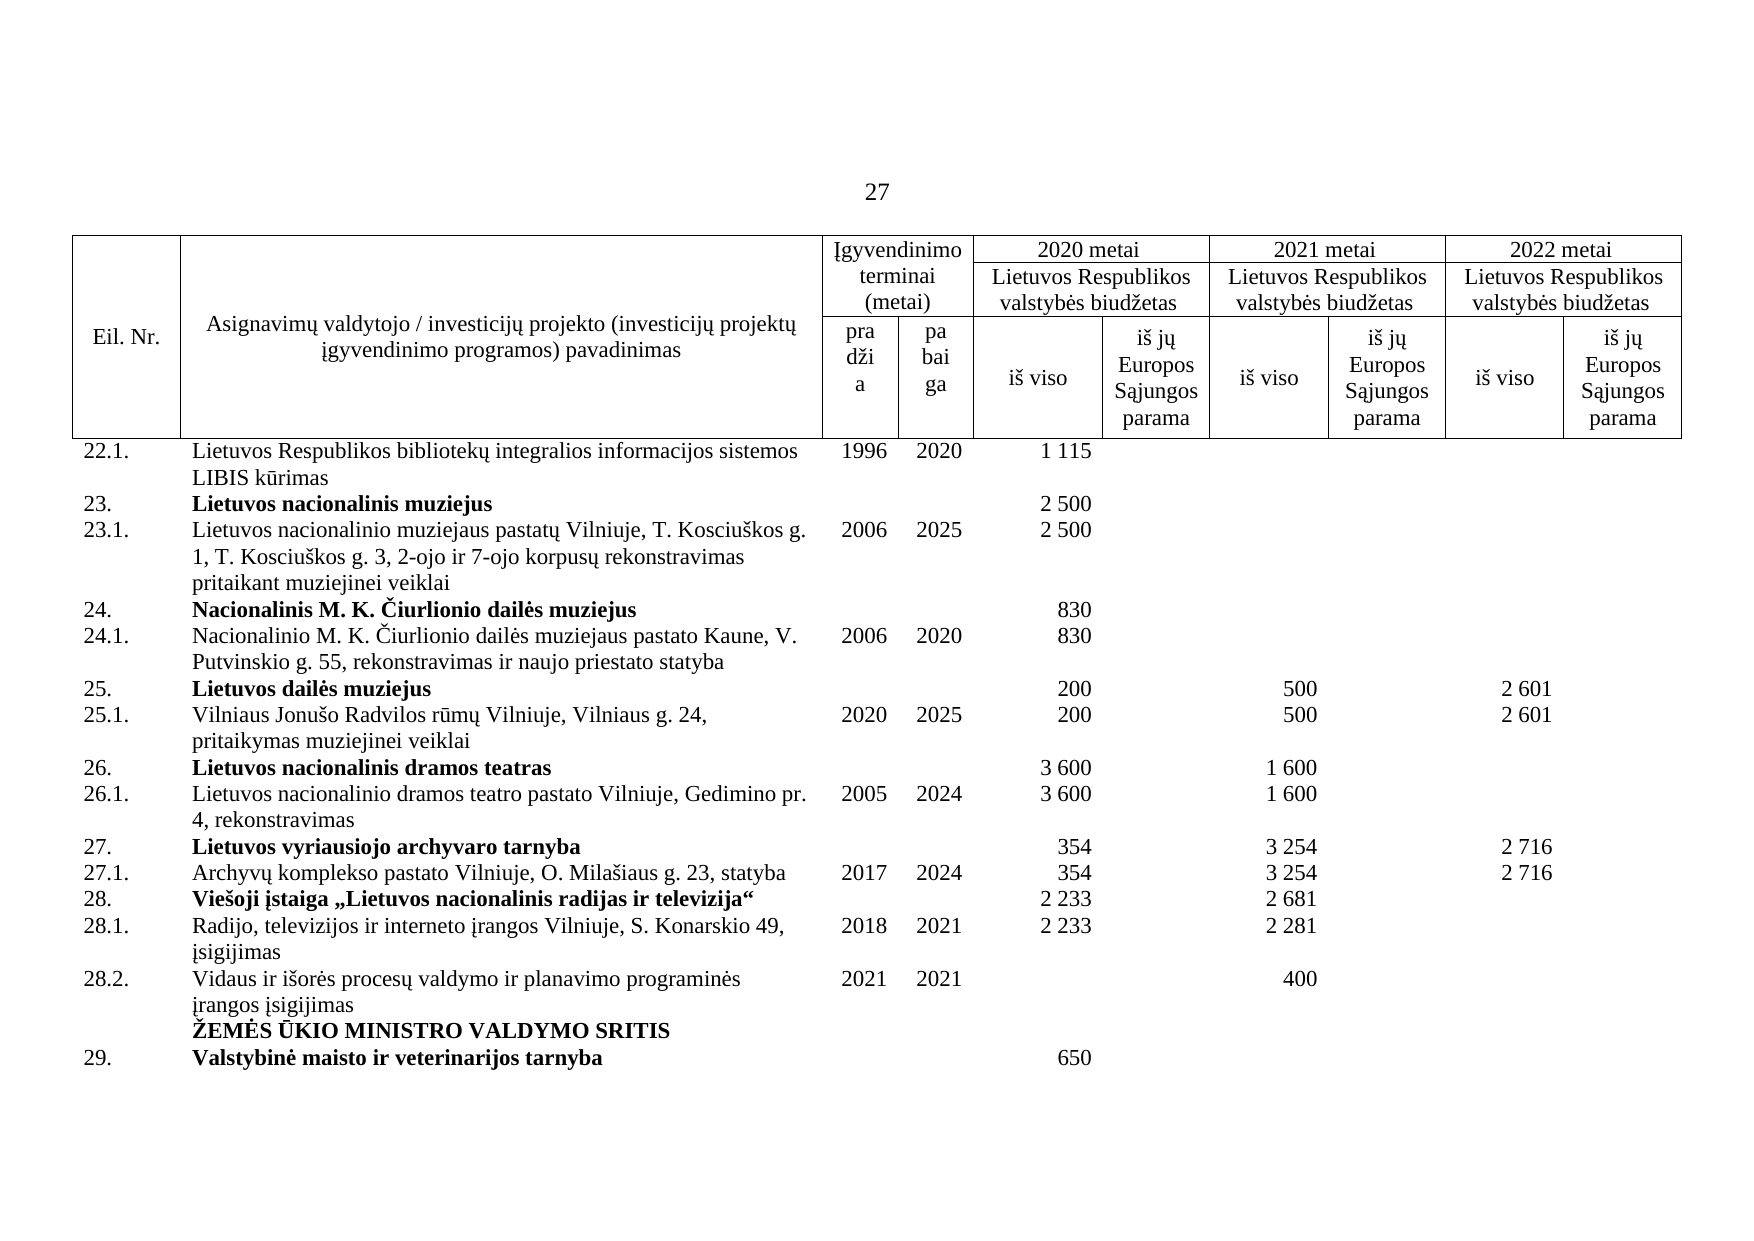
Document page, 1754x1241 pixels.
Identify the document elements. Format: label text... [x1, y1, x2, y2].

table_cell [1446, 439, 1564, 490]
table_cell 200 [973, 675, 1103, 701]
table_cell 26.1. [72, 780, 181, 833]
table_cell [822, 1017, 898, 1044]
table_cell 2024 [898, 859, 973, 886]
table_cell [1103, 439, 1209, 490]
table_cell 1 600 [1209, 780, 1328, 833]
table_cell 400 [1209, 965, 1328, 1017]
table_cell 1 600 [1209, 754, 1328, 780]
table_cell [822, 754, 898, 780]
table_cell [1328, 833, 1446, 859]
table_cell 1996 [822, 439, 898, 490]
table_cell [1328, 886, 1446, 912]
table_cell [1209, 439, 1328, 490]
table_cell 29. [72, 1044, 181, 1070]
table_cell 25.1. [72, 701, 181, 754]
table_cell Lietuvos nacionalinio dramos teatro pastato Vilniuje, Gedimino pr. 4, rekonstravimas [181, 780, 822, 833]
table_cell [1564, 912, 1682, 964]
table_cell [1564, 754, 1682, 780]
table_cell 2021 [898, 965, 973, 1017]
table_cell [1446, 886, 1564, 912]
table_cell [1446, 754, 1564, 780]
table_cell [1564, 780, 1682, 833]
table_cell [1103, 1017, 1209, 1044]
table_cell Lietuvos nacionalinio muziejaus pastatų Vilniuje, T. Kosciuškos g. 1, T. Kosciuškos g. 3, 2-ojo ir 7-ojo korpusų rekonstravimas pritaikant muziejinei veiklai [181, 517, 822, 596]
table_cell 3 254 [1209, 833, 1328, 859]
table_cell 3 600 [973, 754, 1103, 780]
table_header 2022 metai [1446, 236, 1681, 262]
table_cell Lietuvos nacionalinis muziejus [181, 490, 822, 517]
table_cell 2021 [898, 912, 973, 964]
table_cell [1328, 965, 1446, 1017]
table_cell [898, 490, 973, 517]
table_cell [1328, 517, 1446, 596]
table_cell 830 [973, 596, 1103, 622]
table_cell [898, 833, 973, 859]
table_cell 28.1. [72, 912, 181, 964]
table_cell [1328, 912, 1446, 964]
table_cell [1209, 1017, 1328, 1044]
table_cell 2025 [898, 701, 973, 754]
table_cell [1446, 1044, 1564, 1070]
table_header Asignavimų valdytojo / investicijų projekto (investicijų projektų įgyvendinimo programos) pavadinimas [181, 236, 822, 437]
table_cell Lietuvos Respublikos valstybės biudžetas [1210, 263, 1445, 316]
table_cell [898, 886, 973, 912]
table_cell [898, 1017, 973, 1044]
table_cell [1103, 517, 1209, 596]
table_cell [822, 675, 898, 701]
table_cell 2020 [822, 701, 898, 754]
table_cell Lietuvos Respublikos bibliotekų integralios informacijos sistemos LIBIS kūrimas [181, 439, 822, 490]
table_cell [1103, 833, 1209, 859]
table_cell [1446, 1017, 1564, 1044]
table_cell Lietuvos dailės muziejus [181, 675, 822, 701]
table_cell [1328, 439, 1446, 490]
table_cell 2 716 [1446, 859, 1564, 886]
table_cell [1564, 859, 1682, 886]
table_cell [1103, 701, 1209, 754]
table_cell Nacionalinis M. K. Čiurlionio dailės muziejus [181, 596, 822, 622]
table_cell 2 601 [1446, 701, 1564, 754]
table_cell [1328, 701, 1446, 754]
table_cell [1328, 780, 1446, 833]
table_cell [1564, 596, 1682, 622]
table_cell 1 115 [973, 439, 1103, 490]
table_cell 830 [973, 622, 1103, 675]
table_cell [1103, 754, 1209, 780]
table_cell iš jų Europos Sąjungos parama [1329, 317, 1445, 437]
table_cell iš viso [1446, 317, 1563, 437]
table_cell Lietuvos nacionalinis dramos teatras [181, 754, 822, 780]
table_cell iš jų Europos Sąjungos parama [1564, 317, 1681, 437]
table_cell [1446, 622, 1564, 675]
table_cell [1209, 622, 1328, 675]
table_cell [1564, 886, 1682, 912]
table_cell [1564, 675, 1682, 701]
table_cell 24. [72, 596, 181, 622]
table_cell [898, 1044, 973, 1070]
table_cell iš jų Europos Sąjungos parama [1103, 317, 1209, 437]
table_cell [1103, 859, 1209, 886]
table_cell [898, 675, 973, 701]
table_cell [898, 596, 973, 622]
table_cell 2025 [898, 517, 973, 596]
table_cell 354 [973, 833, 1103, 859]
table_header Įgyvendinimo terminai (metai) [823, 236, 973, 316]
table_cell [1564, 965, 1682, 1017]
table_cell [1103, 596, 1209, 622]
table_cell [1564, 701, 1682, 754]
table_cell [1564, 1017, 1682, 1044]
table_cell 2 233 [973, 912, 1103, 964]
table_cell 23. [72, 490, 181, 517]
table_cell Lietuvos Respublikos valstybės biudžetas [974, 263, 1209, 316]
table_cell [1446, 517, 1564, 596]
table_cell [1564, 1044, 1682, 1070]
table_cell [1328, 859, 1446, 886]
table_cell [1564, 490, 1682, 517]
table_cell 3 600 [973, 780, 1103, 833]
table_cell iš viso [974, 317, 1102, 437]
table_cell [822, 833, 898, 859]
table_cell 23.1. [72, 517, 181, 596]
table_cell 2017 [822, 859, 898, 886]
table_cell 2 716 [1446, 833, 1564, 859]
table_cell [1328, 675, 1446, 701]
table_cell [72, 1017, 181, 1044]
table_cell [1103, 622, 1209, 675]
table_cell 2006 [822, 517, 898, 596]
table_cell [1103, 1044, 1209, 1070]
table_cell 2020 [898, 622, 973, 675]
table_cell 2024 [898, 780, 973, 833]
table_cell 27.1. [72, 859, 181, 886]
table_cell [1564, 622, 1682, 675]
table_cell Vilniaus Jonušo Radvilos rūmų Vilniuje, Vilniaus g. 24, pritaikymas muziejinei veiklai [181, 701, 822, 754]
table_cell 2021 [822, 965, 898, 1017]
table_header Eil. Nr. [73, 236, 180, 437]
table_cell 28. [72, 886, 181, 912]
table_cell [1446, 780, 1564, 833]
table_cell [973, 965, 1103, 1017]
table_header 2020 metai [974, 236, 1209, 262]
table_cell 25. [72, 675, 181, 701]
table_cell Vidaus ir išorės procesų valdymo ir planavimo programinės įrangos įsigijimas [181, 965, 822, 1017]
table_cell 26. [72, 754, 181, 780]
table_cell 2006 [822, 622, 898, 675]
table_cell [1328, 596, 1446, 622]
table_cell Radijo, televizijos ir interneto įrangos Vilniuje, S. Konarskio 49, įsigijimas [181, 912, 822, 964]
table_cell [1328, 1044, 1446, 1070]
table_cell Lietuvos vyriausiojo archyvaro tarnyba [181, 833, 822, 859]
table_cell 3 254 [1209, 859, 1328, 886]
table_cell [822, 1044, 898, 1070]
table_cell [1446, 912, 1564, 964]
table_cell [1564, 833, 1682, 859]
table_cell 2 601 [1446, 675, 1564, 701]
table_cell [1328, 754, 1446, 780]
table_cell 2 233 [973, 886, 1103, 912]
table_cell pabaiga [899, 317, 973, 437]
table_cell 2005 [822, 780, 898, 833]
table_cell [1103, 490, 1209, 517]
table_cell 500 [1209, 675, 1328, 701]
table_cell 354 [973, 859, 1103, 886]
table_cell [1103, 965, 1209, 1017]
table_cell 28.2. [72, 965, 181, 1017]
table_cell [1103, 886, 1209, 912]
table_cell 2 681 [1209, 886, 1328, 912]
table_cell [1446, 596, 1564, 622]
table_cell 2018 [822, 912, 898, 964]
table_cell [1328, 1017, 1446, 1044]
table_cell [822, 490, 898, 517]
table_cell 2 500 [973, 517, 1103, 596]
table_cell 24.1. [72, 622, 181, 675]
table_cell [1446, 965, 1564, 1017]
table_cell Žemės ūkio ministro valdymo sritis [181, 1017, 822, 1044]
table_cell [1209, 596, 1328, 622]
table_cell [822, 596, 898, 622]
table_cell 650 [973, 1044, 1103, 1070]
table_cell [973, 1017, 1103, 1044]
table_cell 500 [1209, 701, 1328, 754]
table_cell Nacionalinio M. K. Čiurlionio dailės muziejaus pastato Kaune, V. Putvinskio g. 55, rekonstravimas ir naujo priestato statyba [181, 622, 822, 675]
table_cell 22.1. [72, 439, 181, 490]
table_cell 2 281 [1209, 912, 1328, 964]
table_cell [1328, 622, 1446, 675]
table_cell [1209, 517, 1328, 596]
table_cell 2 500 [973, 490, 1103, 517]
table_cell [1564, 517, 1682, 596]
table_cell Archyvų komplekso pastato Vilniuje, O. Milašiaus g. 23, statyba [181, 859, 822, 886]
table_cell 200 [973, 701, 1103, 754]
table_cell [898, 754, 973, 780]
table_cell [1446, 490, 1564, 517]
table_cell Valstybinė maisto ir veterinarijos tarnyba [181, 1044, 822, 1070]
table_cell [1564, 439, 1682, 490]
table_cell Viešoji įstaiga „Lietuvos nacionalinis radijas ir televizija“ [181, 886, 822, 912]
table_cell [1103, 675, 1209, 701]
table_cell [1103, 780, 1209, 833]
table_cell [1209, 1044, 1328, 1070]
table_cell 2020 [898, 439, 973, 490]
table_cell [1209, 490, 1328, 517]
table_cell [1103, 912, 1209, 964]
table_cell iš viso [1210, 317, 1328, 437]
table_cell Lietuvos Respublikos valstybės biudžetas [1446, 263, 1681, 316]
table_cell 27. [72, 833, 181, 859]
table_cell [1328, 490, 1446, 517]
table_cell pradžia [823, 317, 898, 437]
table_header 2021 metai [1210, 236, 1445, 262]
table_cell [822, 886, 898, 912]
